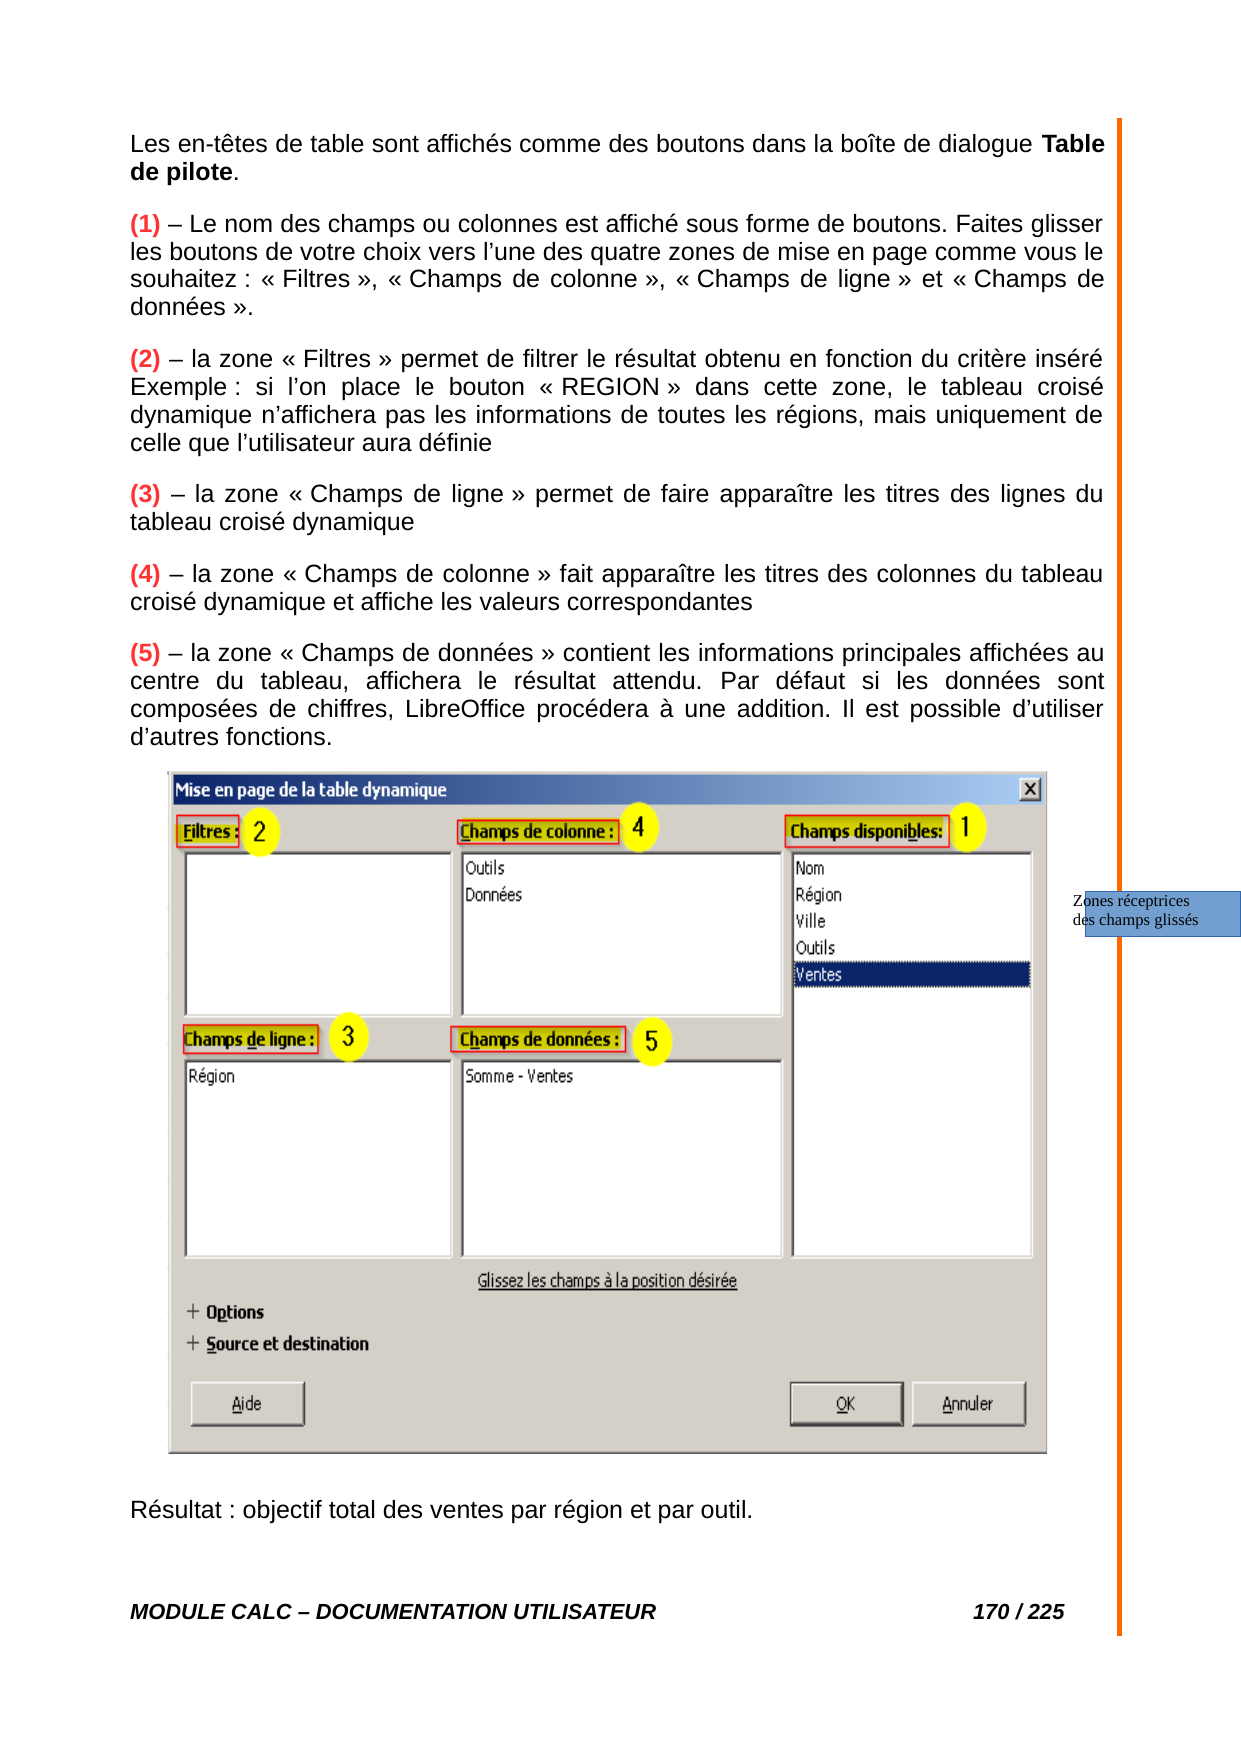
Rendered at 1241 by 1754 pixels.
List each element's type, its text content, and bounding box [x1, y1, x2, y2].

text Résultat : objectif total des ventes par région et par outil. [130, 1496, 1105, 1524]
text Les en-têtes de table sont affichés comme des boutons dans la boîte de dialogue Table de pilote. [130, 130, 1105, 186]
text (5) – la zone « Champs de données » contient les informations principales affichées au centre du tableau, affichera le résultat attendu. Par défaut si les données sont composées de chiffres, LibreOffice procédera à une addition. Il est possible d’utiliser d’autres fonctions. [130, 639, 1105, 751]
text (1) – Le nom des champs ou colonnes est affiché sous forme de boutons. Faites glisser les boutons de votre choix vers l’une des quatre zones de mise en page comme vous le souhaitez : « Filtres », « Champs de colonne », « Champs de ligne » et « Champs de données ». [130, 209, 1105, 321]
text (3) – la zone « Champs de ligne » permet de faire apparaître les titres des lignes du tableau croisé dynamique [130, 480, 1105, 536]
text (4) – la zone « Champs de colonne » fait apparaître les titres des colonnes du tableau croisé dynamique et affiche les valeurs correspondantes [130, 559, 1105, 615]
text (2) – la zone « Filtres » permet de filtrer le résultat obtenu en fonction du critère inséré Exemple : si l’on place le bouton « REGION » dans cette zone, le tableau croisé dynamique n’affichera pas les informations de toutes les régions, mais uniquement de celle que l’utilisateur aura définie [130, 345, 1105, 456]
